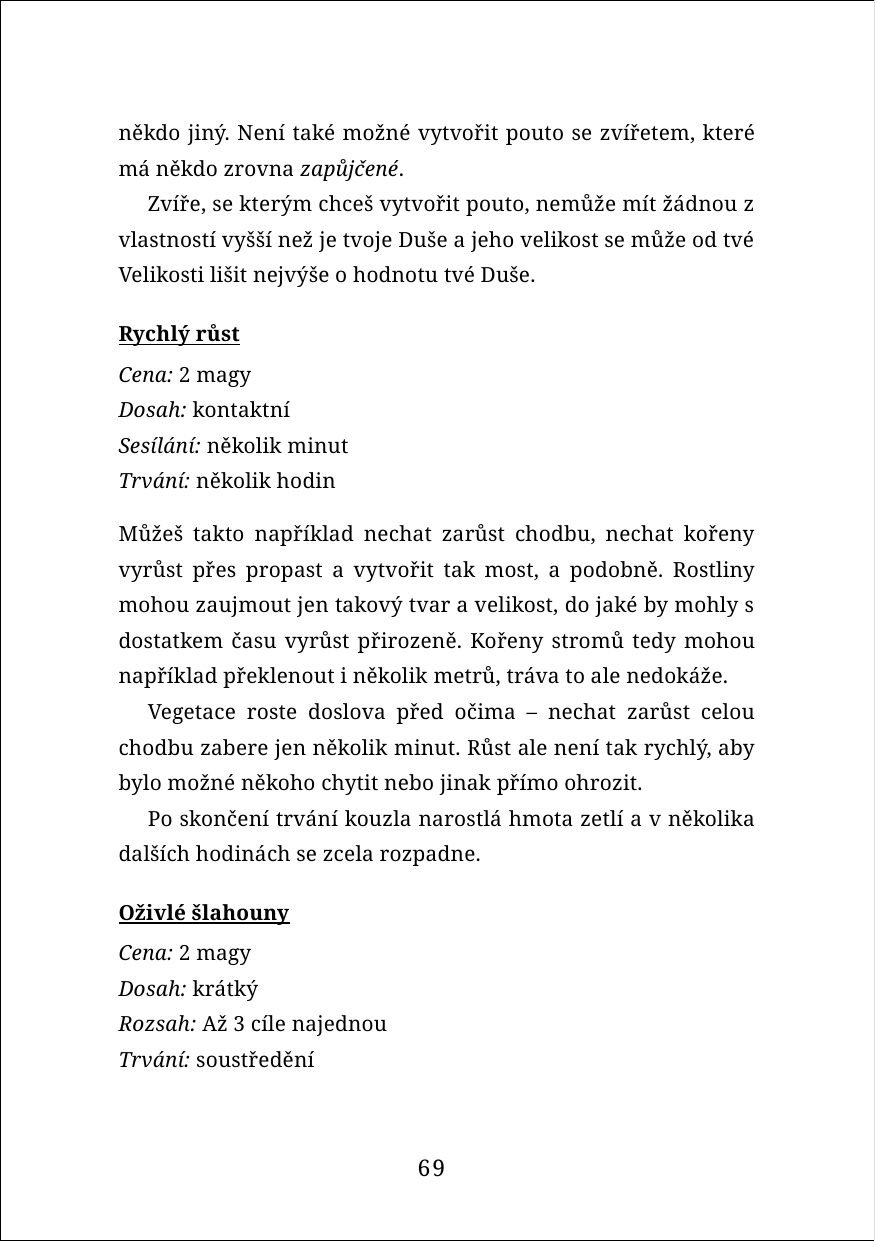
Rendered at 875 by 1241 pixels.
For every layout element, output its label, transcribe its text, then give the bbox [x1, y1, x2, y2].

text Cena: 2 magy Dosah: krátký Rozsah: Až 3 cíle najednou Trvání: soustředění [118, 938, 756, 1073]
text Cena: 2 magy Dosah: kontaktní Sesílání: několik minut Trvání: několik hodin [118, 360, 756, 495]
text Můžeš takto například nechat zarůst chodbu, nechat kořeny vyrůst přes propast a vytvořit tak most, a podobně. Rostliny mohou zaujmout jen takový tvar a velikost, do jaké by mohly s dostatkem času vyrůst přirozeně. Kořeny stromů tedy mohou například překlenout i několik metrů, tráva to ale nedokáže. Vegetace roste doslova před očima – nechat zarůst celou chodbu zabere jen několik minut. Růst ale není tak rychlý, aby bylo možné někoho chytit nebo jinak přímo ohrozit. Po skončení trvání kouzla narostlá hmota zetlí a v několika dalších hodinách se zcela rozpadne. [118, 519, 756, 868]
subtitle Oživlé šlahouny [118, 898, 756, 927]
subtitle Rychlý růst [118, 319, 756, 348]
text někdo jiný. Není také možné vytvořit pouto se zvířetem, které má někdo zrovna zapůjčené. Zvíře, se kterým chceš vytvořit pouto, nemůže mít žádnou z vlastností vyšší než je tvoje Duše a jeho velikost se může od tvé Velikosti lišit nejvýše o hodnotu tvé Duše. [118, 118, 756, 289]
